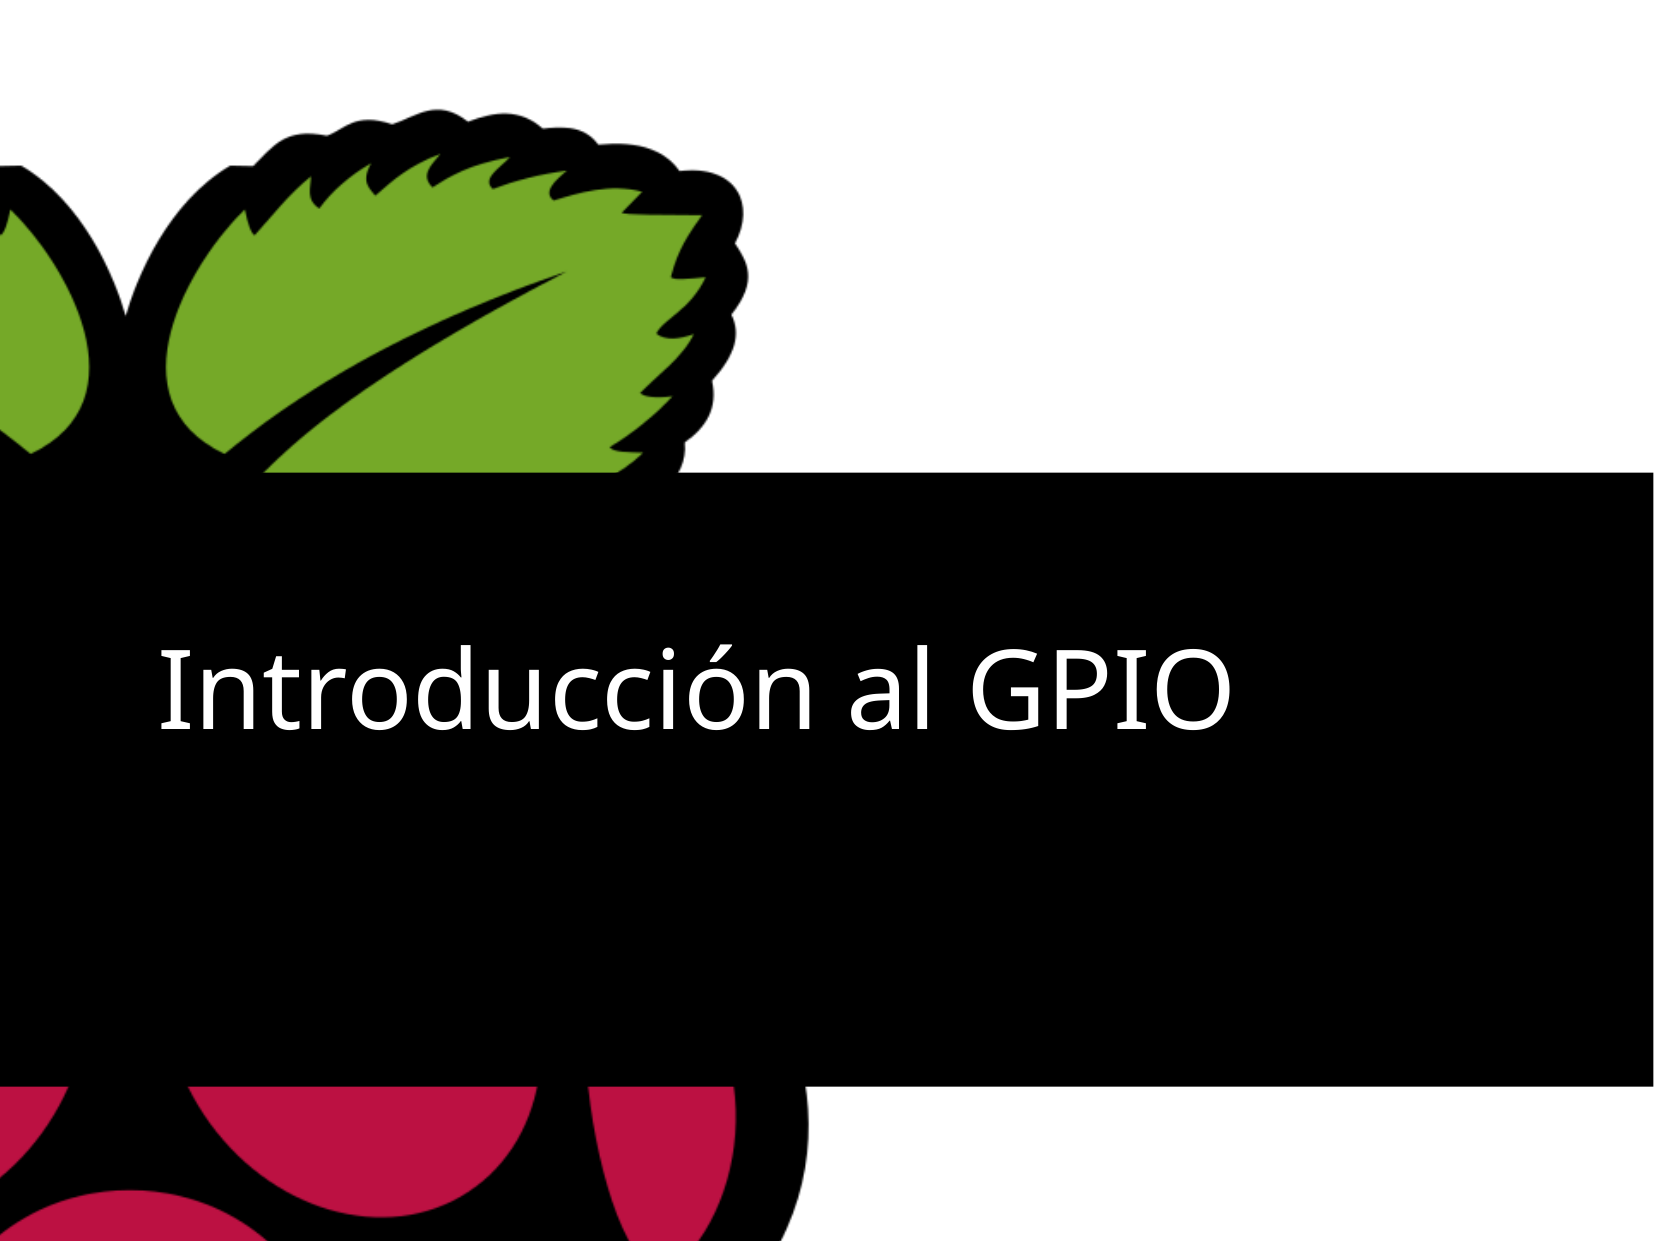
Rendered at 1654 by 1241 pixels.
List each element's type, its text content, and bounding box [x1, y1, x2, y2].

picture [0, 106, 816, 472]
picture [0, 1087, 816, 1241]
text_box [0, 0, 1654, 1241]
text_box Introducción al GPIO [142, 604, 1494, 863]
